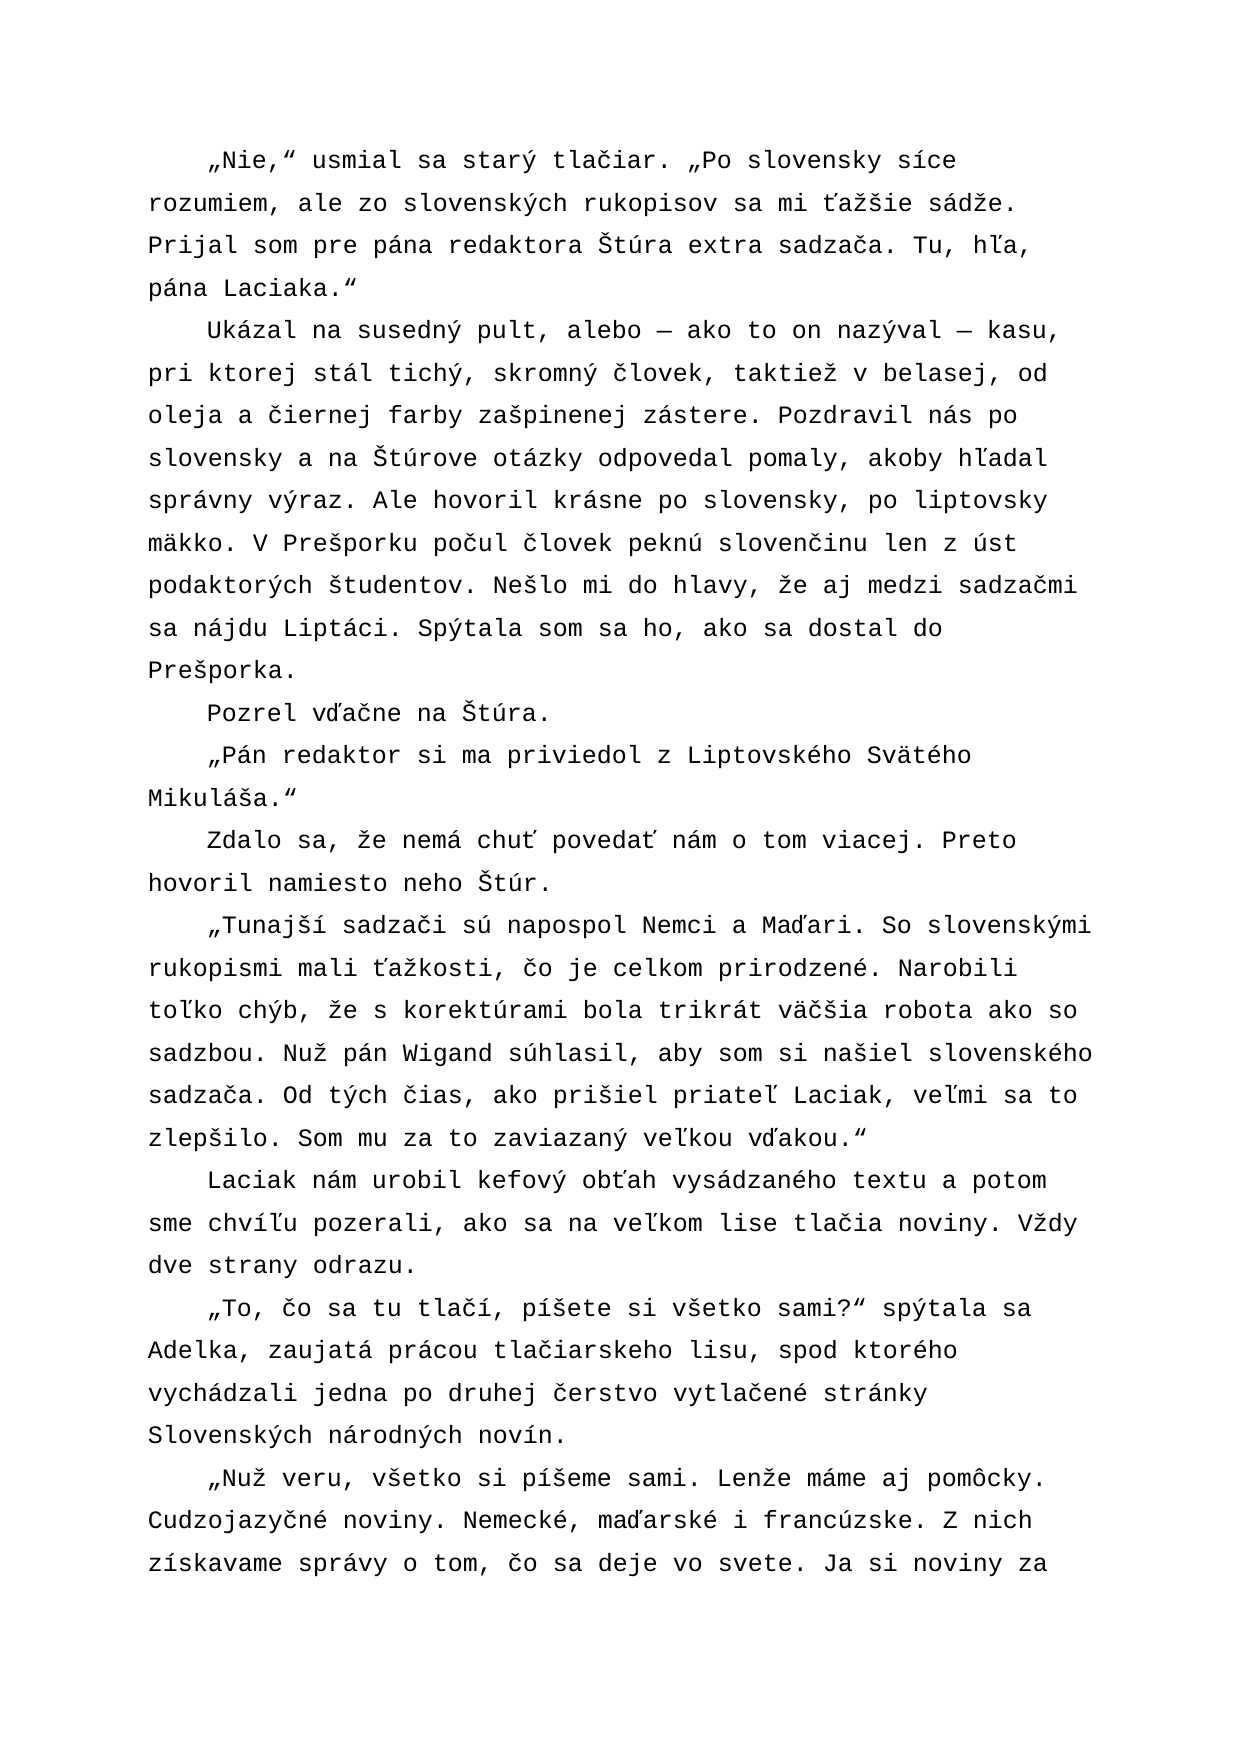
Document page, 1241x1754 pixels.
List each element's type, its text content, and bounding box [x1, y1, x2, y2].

text Laciak nám urobil kefový obťah vysádzaného textu a potom sme chvíľu pozerali, ako sa na veľkom lise tlačia noviny. Vždy dve strany odrazu. [148, 1168, 1093, 1281]
text „Pán redaktor si ma priviedol z Liptovského Svätého Mikuláša.“ [148, 743, 1093, 813]
text „To, čo sa tu tlačí, píšete si všetko sami?“ spýtala sa Adelka, zaujatá prácou tlačiarskeho lisu, spod ktorého vychádzali jedna po druhej čerstvo vytlačené stránky Slovenských národných novín. [148, 1295, 1093, 1451]
text „Nie,“ usmial sa starý tlačiar. „Po slovensky síce rozumiem, ale zo slovenských rukopisov sa mi ťažšie sádže. Prijal som pre pána redaktora Štúra extra sadzača. Tu, hľa, pána Laciaka.“ [148, 148, 1093, 303]
text Ukázal na susedný pult, alebo — ako to on nazýval — kasu, pri ktorej stál tichý, skromný človek, taktiež v belasej, od oleja a čiernej farby zašpinenej zástere. Pozdravil nás po slovensky a na Štúrove otázky odpovedal pomaly, akoby hľadal správny výraz. Ale hovoril krásne po slovensky, po liptovsky mäkko. V Prešporku počul človek peknú slovenčinu len z úst podaktorých študentov. Nešlo mi do hlavy, že aj medzi sadzačmi sa nájdu Liptáci. Spýtala som sa ho, ako sa dostal do Prešporka. [148, 318, 1093, 686]
text „Tunajší sadzači sú napospol Nemci a Maďari. So slovenskými rukopismi mali ťažkosti, čo je celkom prirodzené. Narobili toľko chýb, že s korektúrami bola trikrát väčšia robota ako so sadzbou. Nuž pán Wigand súhlasil, aby som si našiel slovenského sadzača. Od tých čias, ako prišiel priateľ Laciak, veľmi sa to zlepšilo. Som mu za to zaviazaný veľkou vďakou.“ [148, 913, 1093, 1153]
text Pozrel vďačne na Štúra. [148, 700, 1093, 728]
text „Nuž veru, všetko si píšeme sami. Lenže máme aj pomôcky. Cudzojazyčné noviny. Nemecké, maďarské i francúzske. Z nich získavame správy o tom, čo sa deje vo svete. Ja si noviny za [148, 1465, 1093, 1578]
text Zdalo sa, že nemá chuť povedať nám o tom viacej. Preto hovoril namiesto neho Štúr. [148, 828, 1093, 898]
